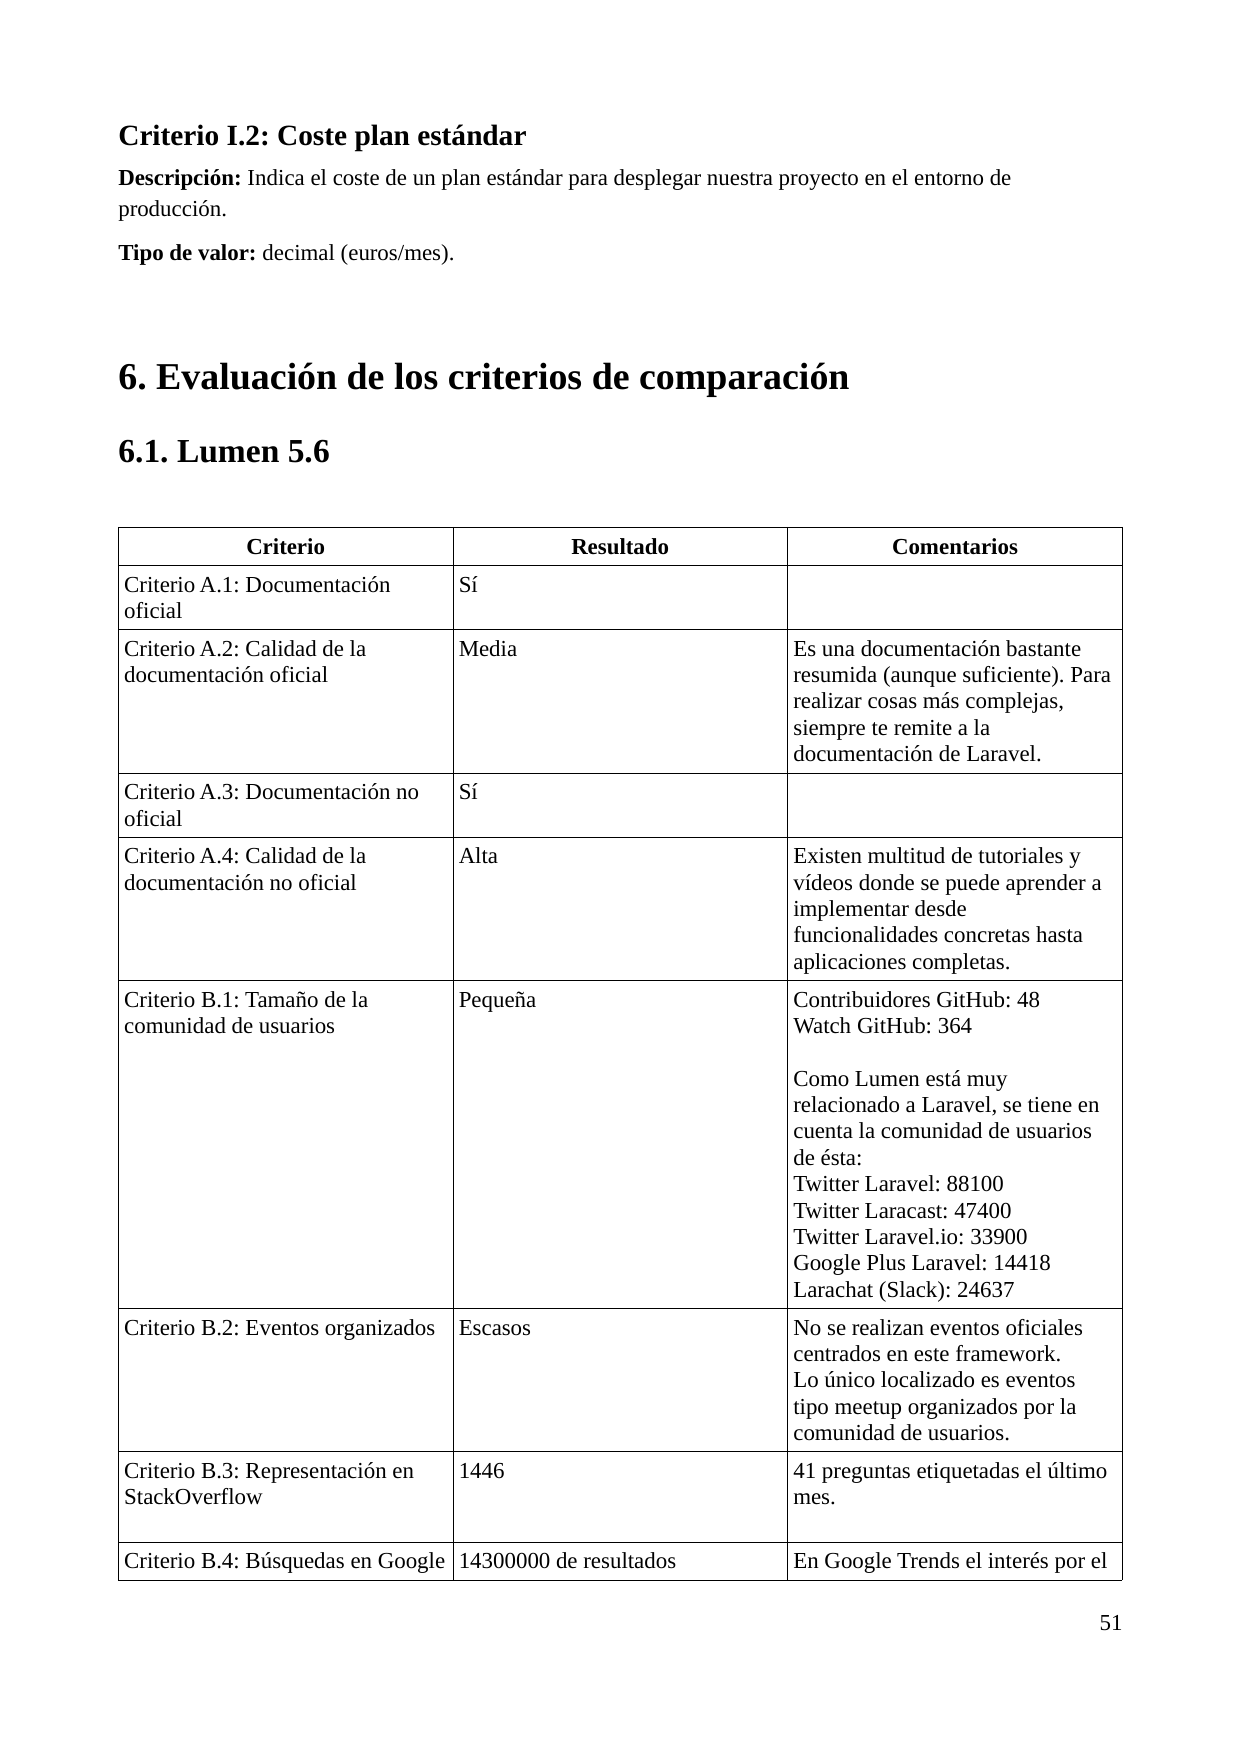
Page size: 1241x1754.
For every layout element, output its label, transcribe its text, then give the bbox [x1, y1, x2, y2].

subtitle Criterio I.2: Coste plan estándar [118, 118, 1122, 152]
table_cell Pequeña [454, 981, 787, 1308]
table_cell [788, 774, 1122, 837]
table_cell Alta [454, 838, 787, 980]
table_cell Sí [454, 774, 787, 837]
table_cell En Google Trends el interés por el [788, 1543, 1122, 1580]
table_cell Criterio A.3: Documentación no oficial [119, 774, 453, 837]
table_cell Criterio B.4: Búsquedas en Google [119, 1543, 453, 1580]
text Tipo de valor: decimal (euros/mes). [118, 239, 1122, 266]
table_header Comentarios [788, 528, 1122, 565]
table_cell [788, 566, 1122, 629]
table_cell 1446 [454, 1452, 787, 1542]
subtitle 6.1. Lumen 5.6 [118, 431, 1122, 469]
table_cell Criterio A.2: Calidad de la documentación oficial [119, 630, 453, 772]
table_header Criterio [119, 528, 453, 565]
text Descripción: Indica el coste de un plan estándar para desplegar nuestra proyecto en el entorno de producción. [118, 164, 1122, 221]
table_cell Contribuidores GitHub: 48 Watch GitHub: 364 Como Lumen está muy relacionado a Laravel, se tiene en cuenta la comunidad de usuarios de ésta: Twitter Laravel: 88100 Twitter Laracast: 47400 Twitter Laravel.io: 33900 Google Plus Laravel: 14418 Larachat (Slack): 24637 [788, 981, 1122, 1308]
table_cell Criterio A.1: Documentación oficial [119, 566, 453, 629]
table_cell Sí [454, 566, 787, 629]
table_cell Criterio A.4: Calidad de la documentación no oficial [119, 838, 453, 980]
subtitle 6. Evaluación de los criterios de comparación [118, 354, 1122, 398]
table_cell No se realizan eventos oficiales centrados en este framework. Lo único localizado es eventos tipo meetup organizados por la comunidad de usuarios. [788, 1309, 1122, 1451]
table_cell Criterio B.3: Representación en StackOverflow [119, 1452, 453, 1542]
table_cell Media [454, 630, 787, 772]
table_cell Escasos [454, 1309, 787, 1451]
table_cell Existen multitud de tutoriales y vídeos donde se puede aprender a implementar desde funcionalidades concretas hasta aplicaciones completas. [788, 838, 1122, 980]
table_header Resultado [454, 528, 787, 565]
table_cell Criterio B.1: Tamaño de la comunidad de usuarios [119, 981, 453, 1308]
table_cell 14300000 de resultados [454, 1543, 787, 1580]
table_cell Es una documentación bastante resumida (aunque suficiente). Para realizar cosas más complejas, siempre te remite a la documentación de Laravel. [788, 630, 1122, 772]
table_cell Criterio B.2: Eventos organizados [119, 1309, 453, 1451]
table_cell 41 preguntas etiquetadas el último mes. [788, 1452, 1122, 1542]
